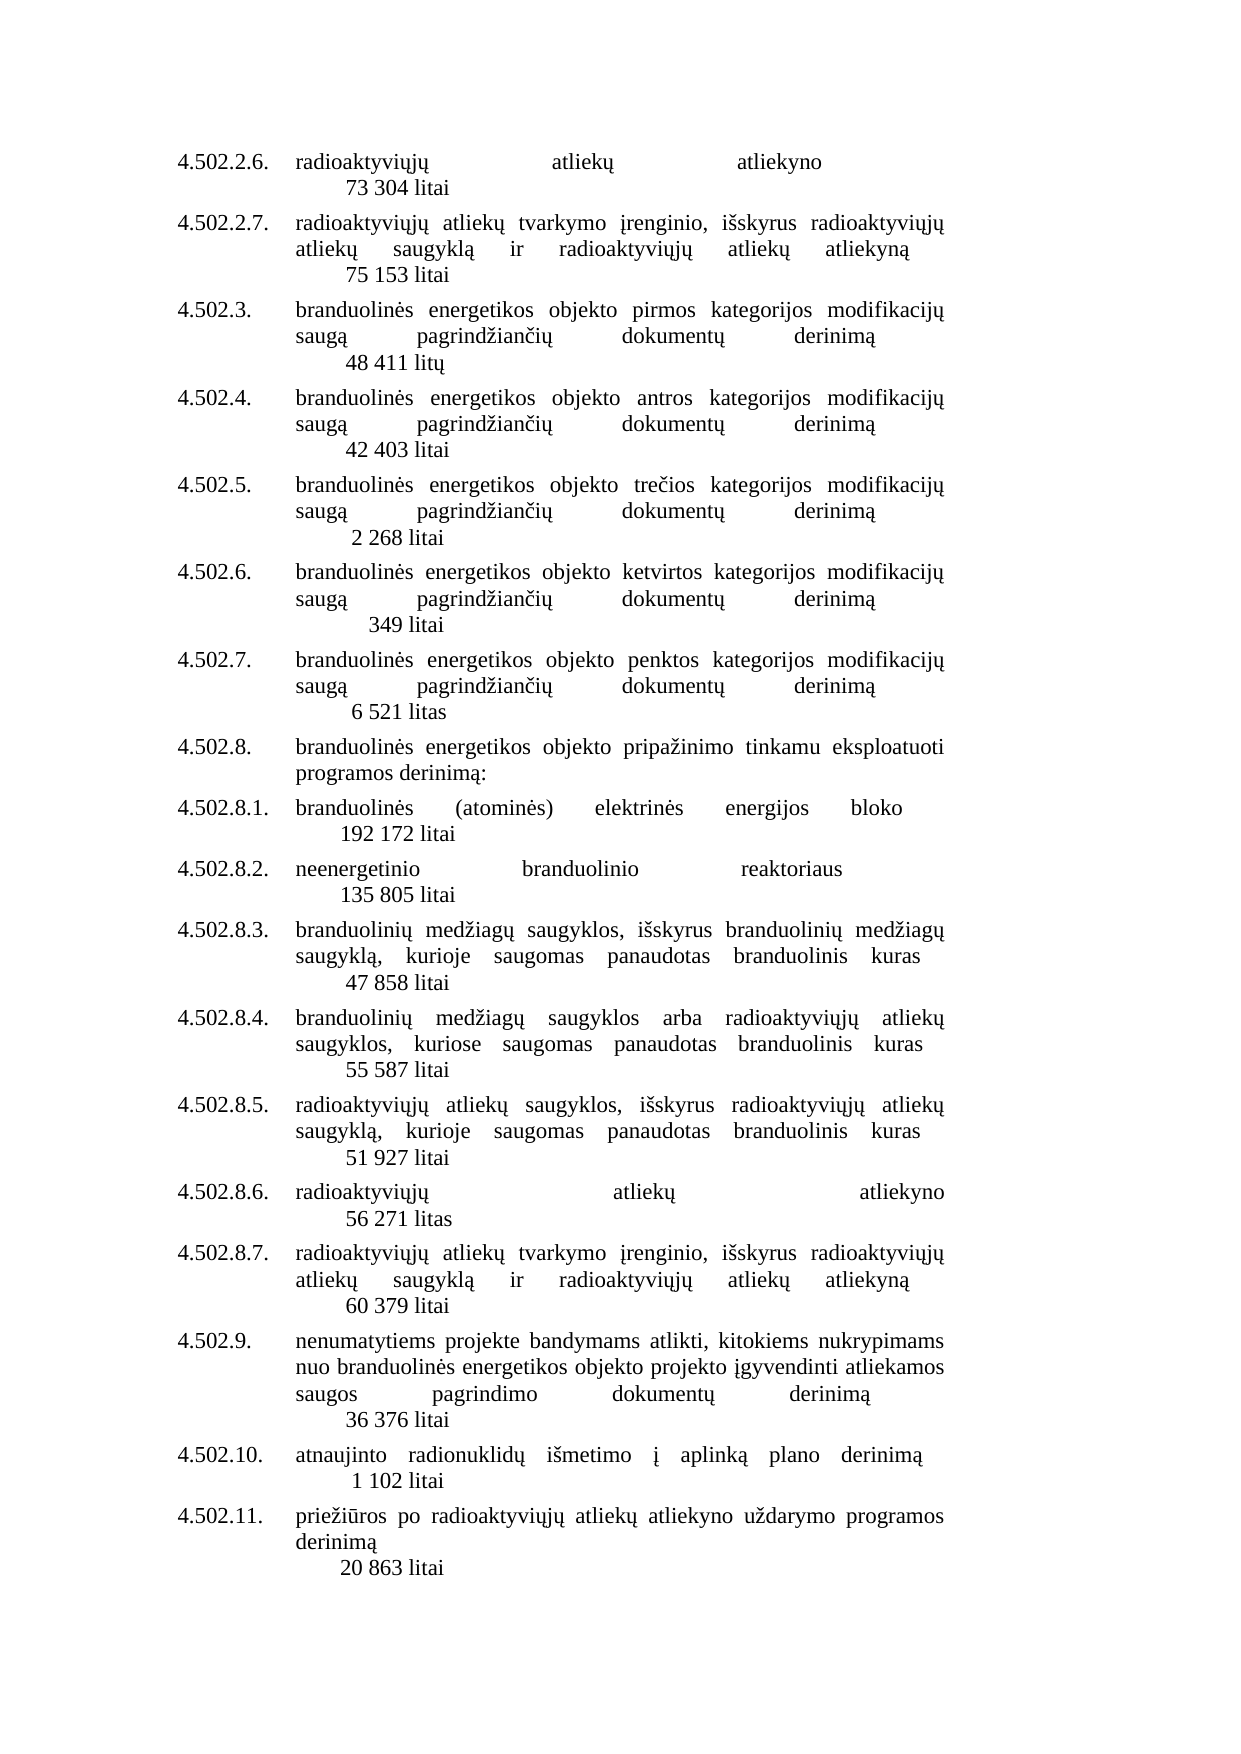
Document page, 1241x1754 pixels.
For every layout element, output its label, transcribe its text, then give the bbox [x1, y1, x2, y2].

text 4.502.9. nenumatytiems projekte bandymams atlikti, kitokiems nukrypimams nuo branduolinės energetikos objekto projekto įgyvendinti atliekamos saugos pagrindimo dokumentų derinimą 36 376 litai [177, 1327, 945, 1432]
text 4.502.8.1. branduolinės (atominės) elektrinės energijos bloko 192 172 litai [177, 794, 945, 847]
text 4.502.8.5. radioaktyviųjų atliekų saugyklos, išskyrus radioaktyviųjų atliekų saugyklą, kurioje saugomas panaudotas branduolinis kuras 51 927 litai [177, 1091, 945, 1170]
text 4.502.2.6. radioaktyviųjų atliekų atliekyno 73 304 litai [177, 148, 945, 200]
text 4.502.5. branduolinės energetikos objekto trečios kategorijos modifikacijų saugą pagrindžiančių dokumentų derinimą 2 268 litai [177, 471, 945, 550]
text 4.502.2.7. radioaktyviųjų atliekų tvarkymo įrenginio, išskyrus radioaktyviųjų atliekų saugyklą ir radioaktyviųjų atliekų atliekyną 75 153 litai [177, 209, 945, 288]
text 4.502.11. priežiūros po radioaktyviųjų atliekų atliekyno uždarymo programos derinimą 20 863 litai [177, 1502, 945, 1581]
text 4.502.8.6. radioaktyviųjų atliekų atliekyno 56 271 litas [177, 1178, 945, 1231]
text 4.502.4. branduolinės energetikos objekto antros kategorijos modifikacijų saugą pagrindžiančių dokumentų derinimą 42 403 litai [177, 383, 945, 463]
text 4.502.10. atnaujinto radionuklidų išmetimo į aplinką plano derinimą 1 102 litai [177, 1441, 945, 1493]
text 4.502.8.3. branduolinių medžiagų saugyklos, išskyrus branduolinių medžiagų saugyklą, kurioje saugomas panaudotas branduolinis kuras 47 858 litai [177, 916, 945, 995]
text 4.502.8.7. radioaktyviųjų atliekų tvarkymo įrenginio, išskyrus radioaktyviųjų atliekų saugyklą ir radioaktyviųjų atliekų atliekyną 60 379 litai [177, 1239, 945, 1318]
text 4.502.8.4. branduolinių medžiagų saugyklos arba radioaktyviųjų atliekų saugyklos, kuriose saugomas panaudotas branduolinis kuras 55 587 litai [177, 1004, 945, 1083]
text 4.502.6. branduolinės energetikos objekto ketvirtos kategorijos modifikacijų saugą pagrindžiančių dokumentų derinimą 349 litai [177, 558, 945, 637]
text 4.502.8.2. neenergetinio branduolinio reaktoriaus 135 805 litai [177, 855, 945, 908]
text 4.502.8. branduolinės energetikos objekto pripažinimo tinkamu eksploatuoti programos derinimą: [177, 733, 945, 786]
text 4.502.7. branduolinės energetikos objekto penktos kategorijos modifikacijų saugą pagrindžiančių dokumentų derinimą 6 521 litas [177, 646, 945, 725]
text 4.502.3. branduolinės energetikos objekto pirmos kategorijos modifikacijų saugą pagrindžiančių dokumentų derinimą 48 411 litų [177, 296, 945, 375]
